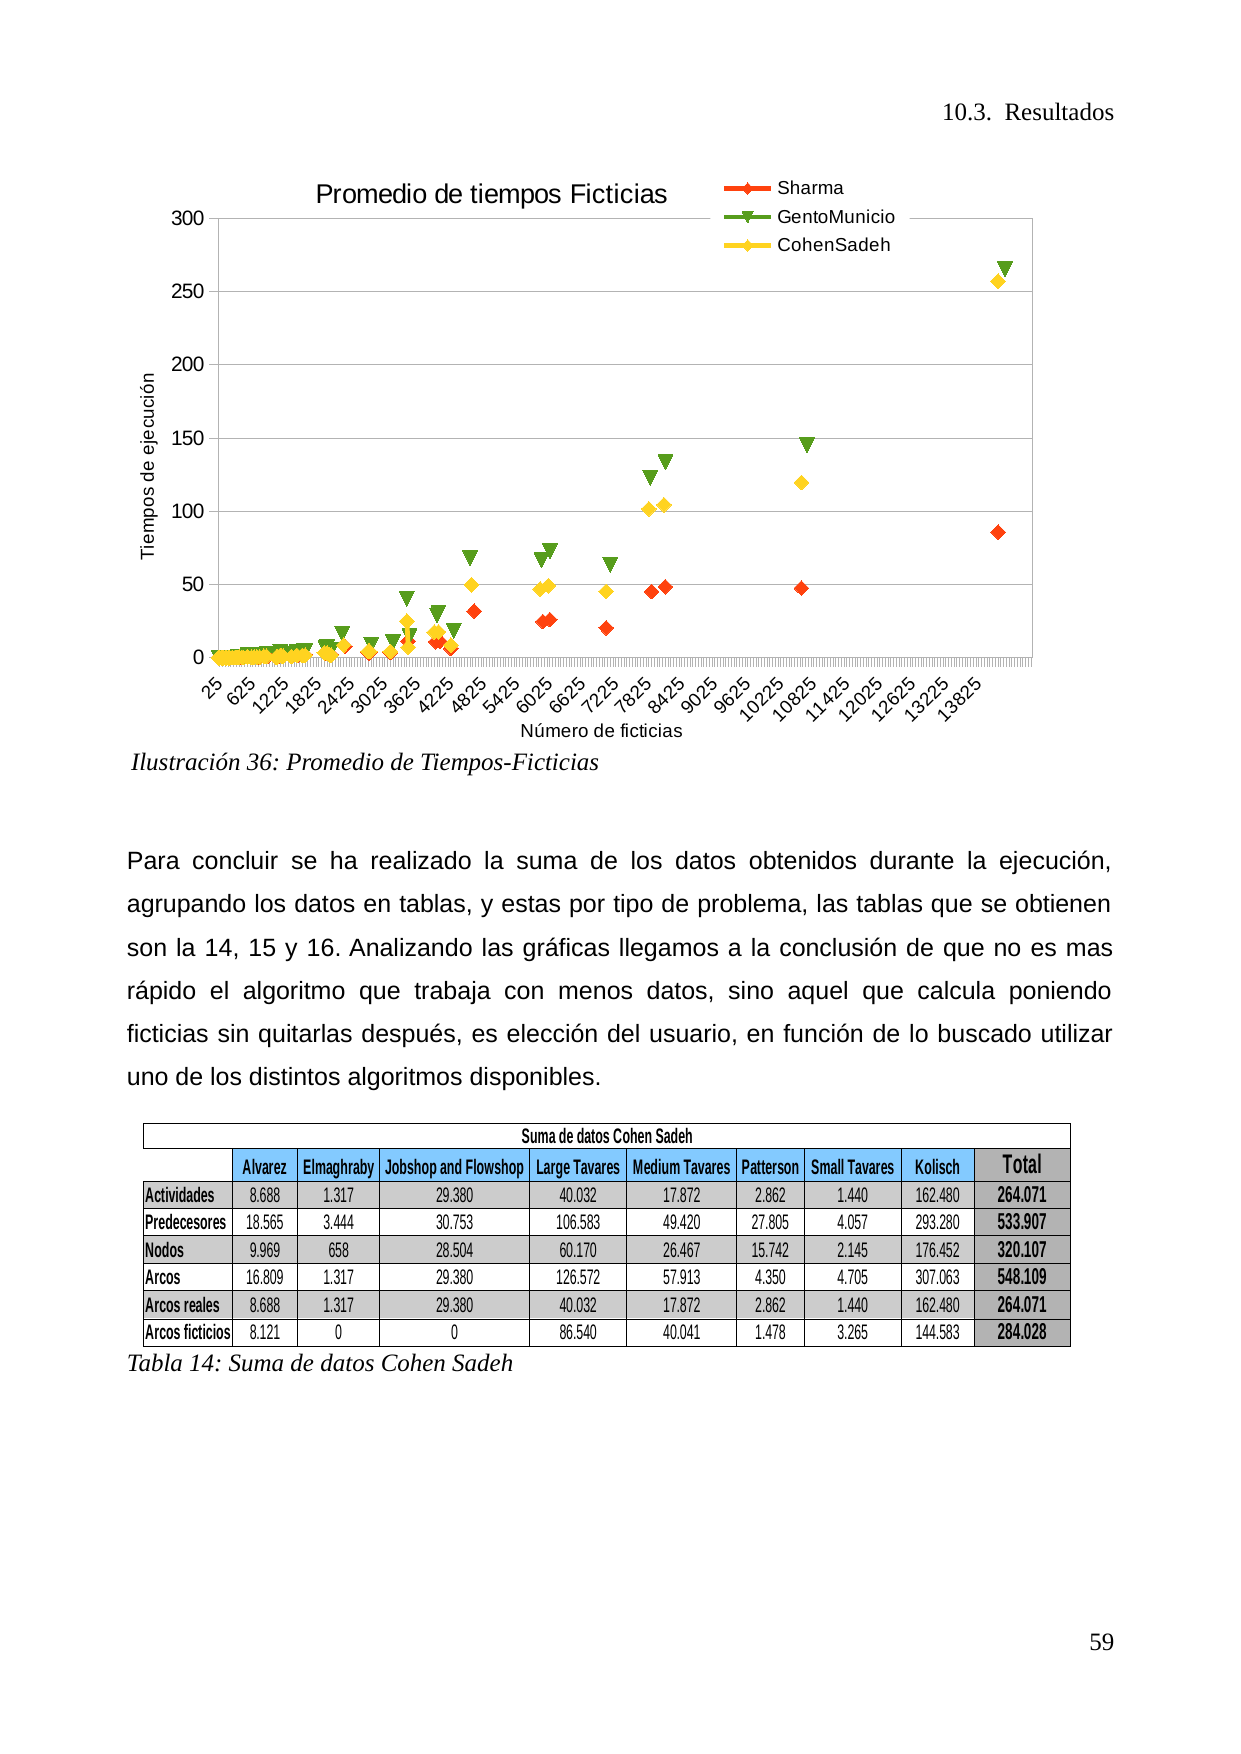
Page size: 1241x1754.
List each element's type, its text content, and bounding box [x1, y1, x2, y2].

text Tabla 14: Suma de datos Cohen Sadeh [127, 1117, 1125, 1377]
text Ilustración 36: Promedio de Tiempos-Ficticias [131, 748, 1110, 776]
text Para concluir se ha realizado la suma de los datos obtenidos durante la ejecución, agrupando los datos en tablas, y estas por tipo de problema, las tablas que se obtienen son la 14, 15 y 16. Analizando las gráficas llegamos a la conclusión de que no es mas rápido el algoritmo que trabaja con menos datos, sino aquel que calcula poniendo ficticias sin quitarlas después, es elección del usuario, en función de lo buscado utilizar uno de los distintos algoritmos disponibles. [127, 846, 1114, 1091]
